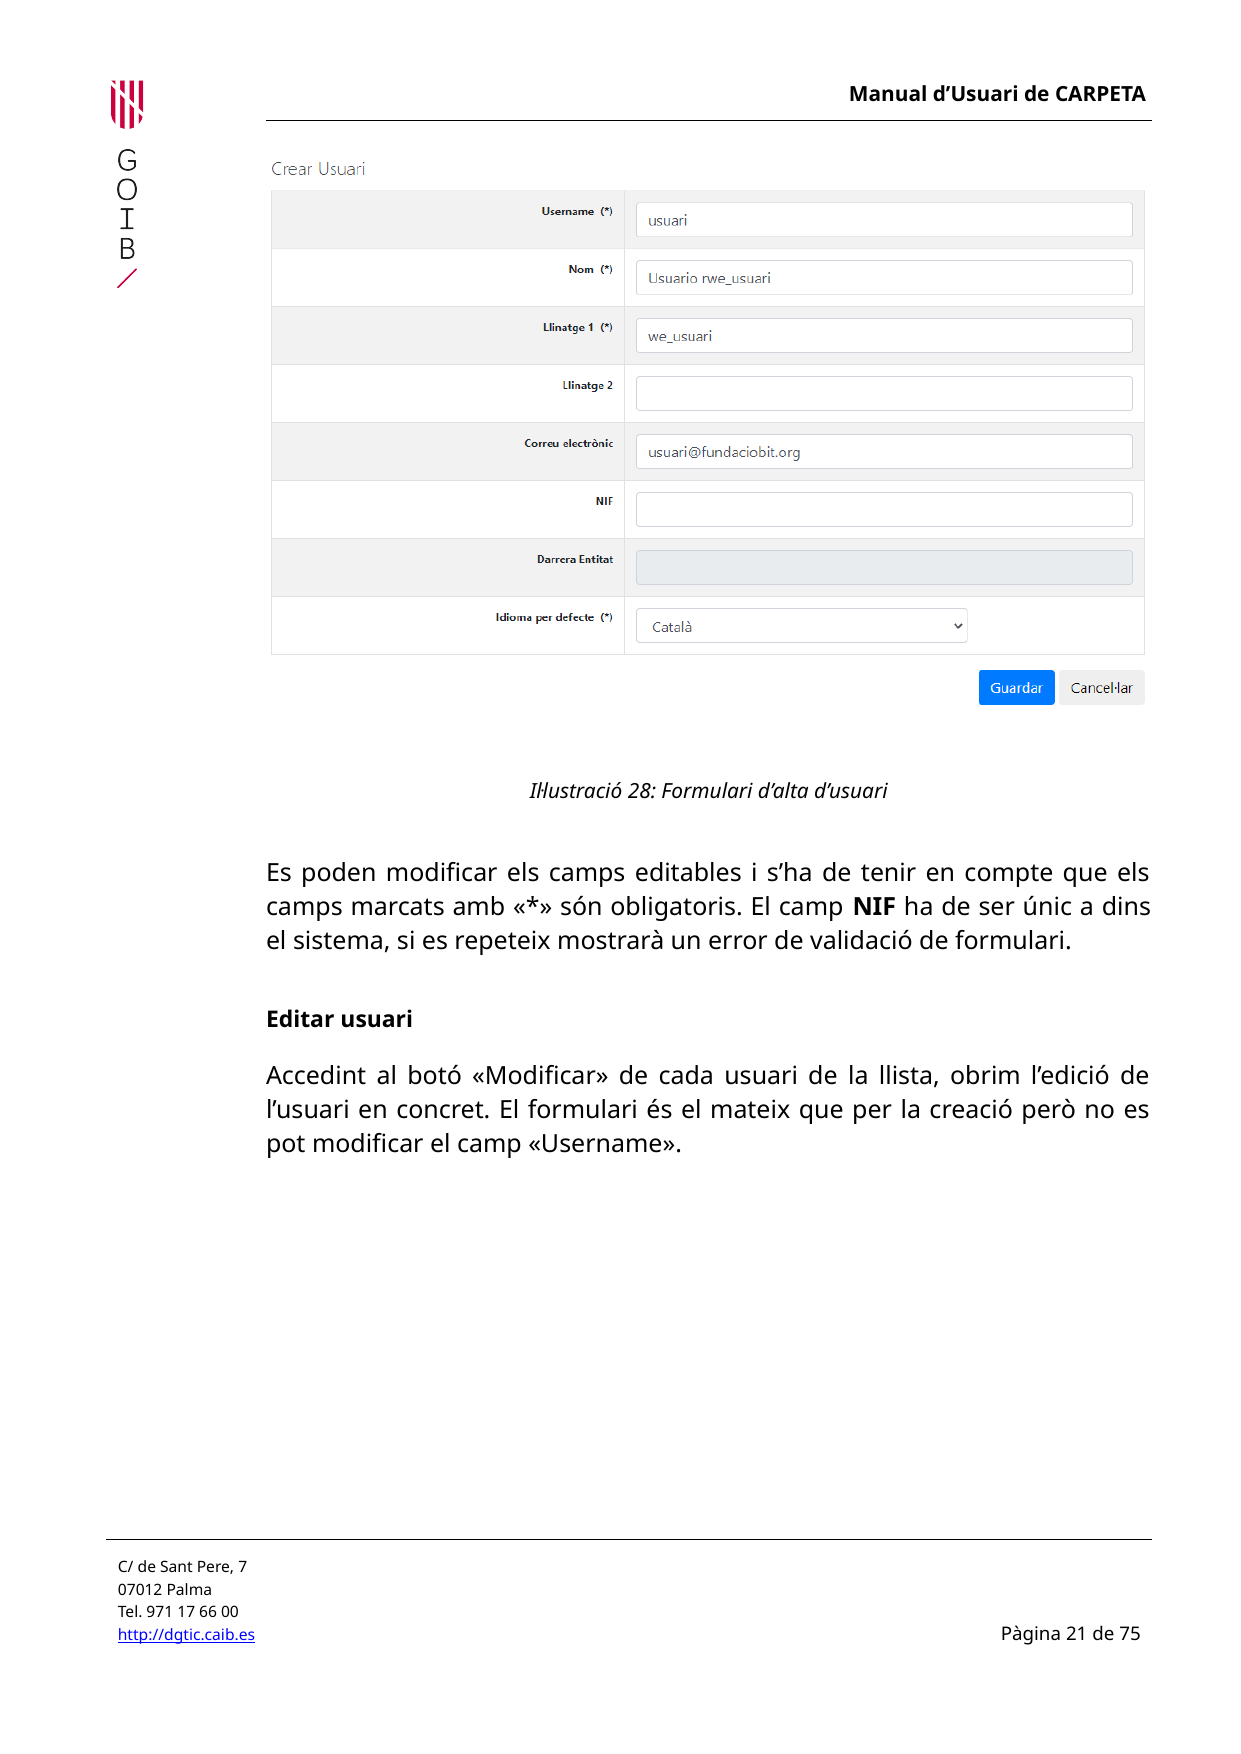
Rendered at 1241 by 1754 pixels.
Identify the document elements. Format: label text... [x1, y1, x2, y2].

list Accedint al botó «Modificar» de cada usuari de la llista, obrim l’edició de l’usuari en concret. El formulari és el mateix que per la creació però no es pot modificar el camp «Username». [266, 1058, 1152, 1160]
text Il·lustració 28: Formulari d’alta d’usuari [266, 776, 1152, 805]
picture [265, 156, 1152, 709]
picture [82, 57, 172, 319]
text Es poden modificar els camps editables i s’ha de tenir en compte que els camps marcats amb «*» són obligatoris. El camp NIF ha de ser únic a dins el sistema, si es repeteix mostrarà un error de validació de formulari. [266, 855, 1152, 957]
list Editar usuari [266, 1003, 1152, 1034]
